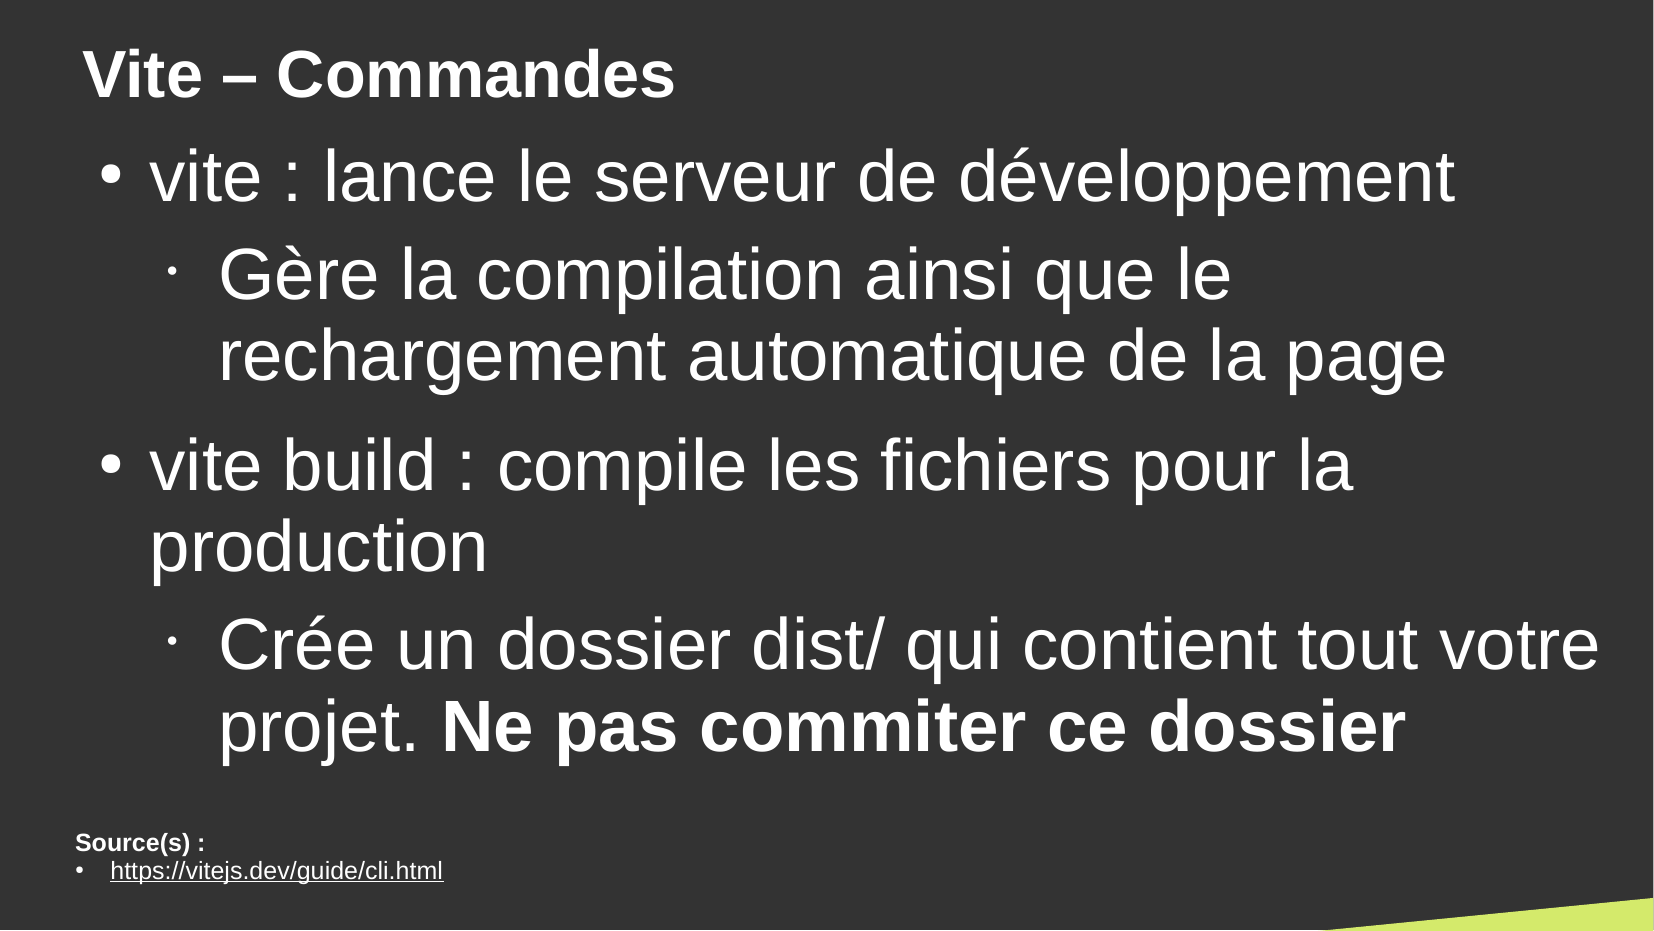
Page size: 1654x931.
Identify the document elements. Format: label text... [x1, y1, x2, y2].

text_box [1546, 897, 1654, 931]
title Vite – Commandes [82, 37, 1571, 112]
list vite : lance le serveur de développement Gère la compilation ainsi que le rechargement automatique de la page vite build : compile les fichiers pour la production Crée un dossier dist/ qui contient tout votre projet. Ne pas commiter ce dossier [80, 135, 1619, 798]
text_box Source(s) : https://vitejs.dev/guide/cli.html [60, 821, 1546, 931]
